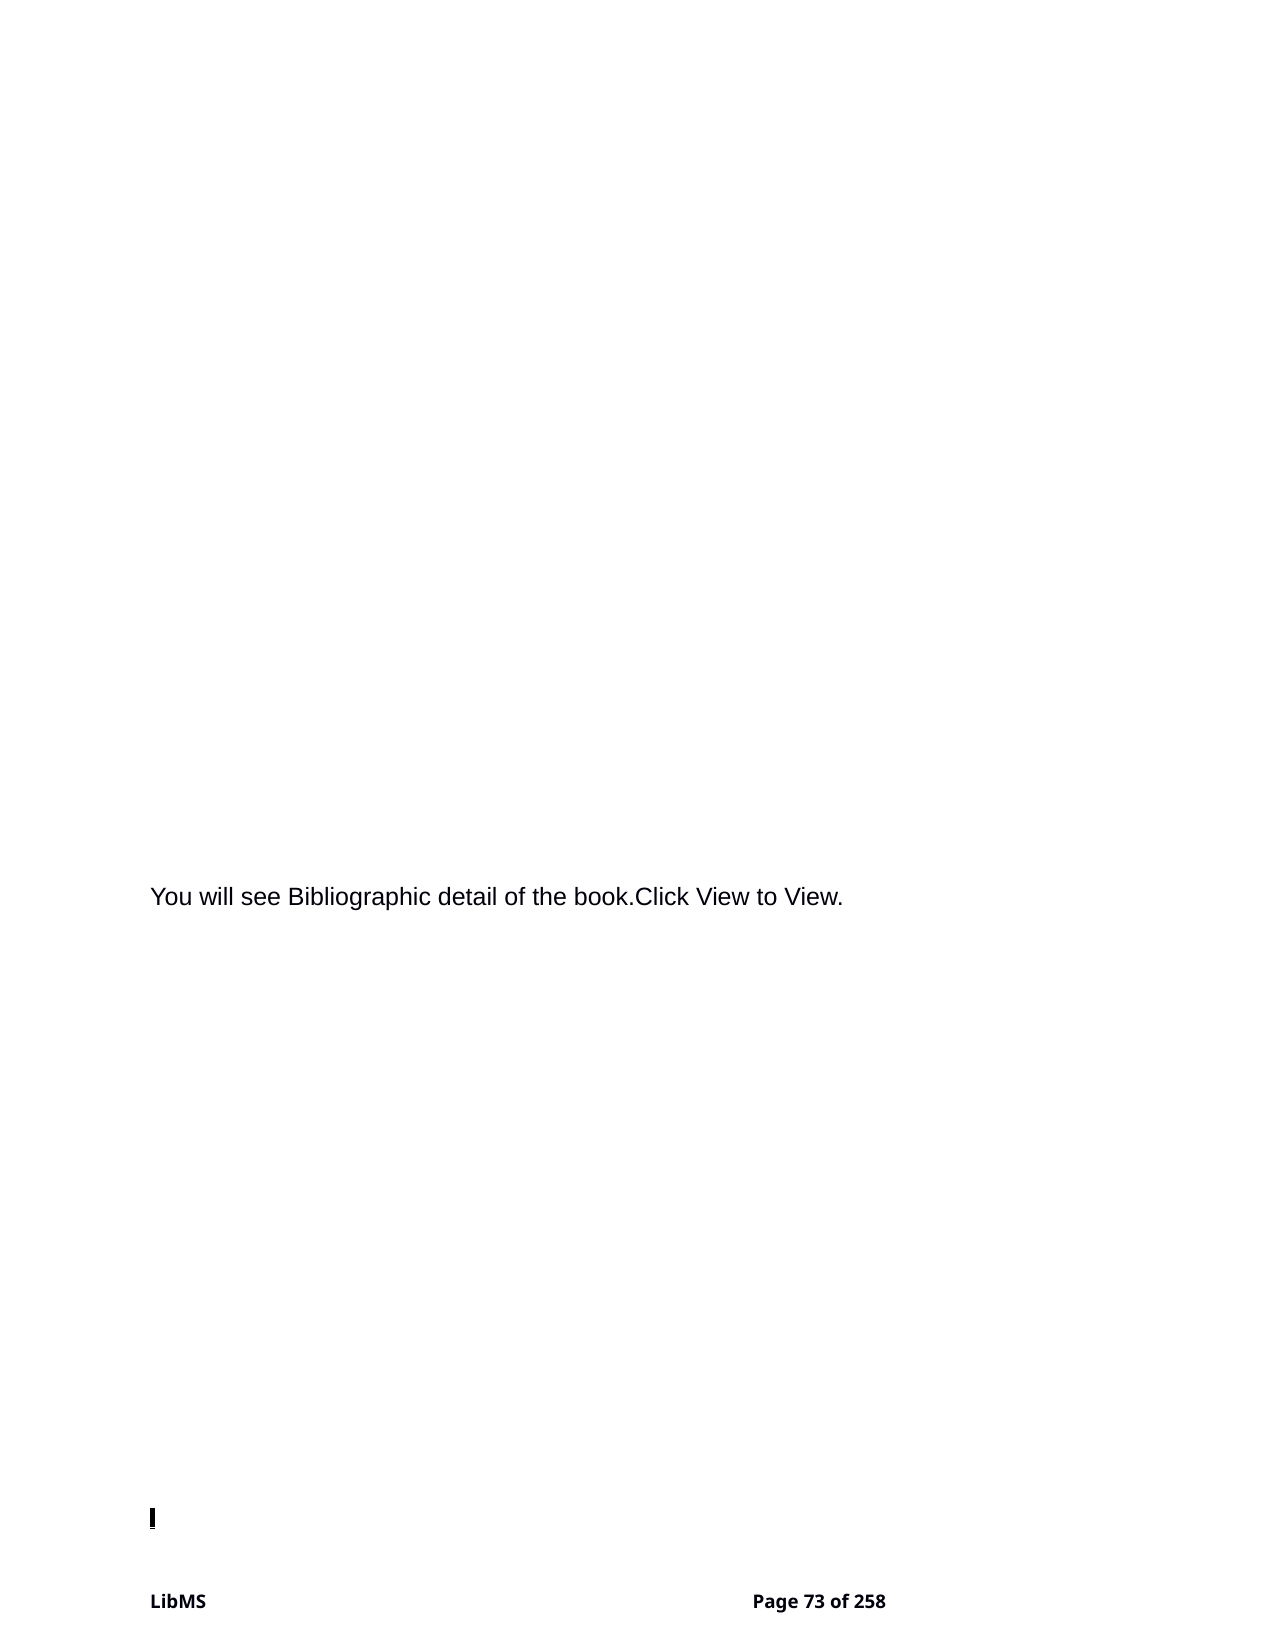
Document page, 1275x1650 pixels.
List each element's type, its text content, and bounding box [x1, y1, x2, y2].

text You will see Bibliographic detail of the book.Click View to View. [150, 133, 1125, 1558]
